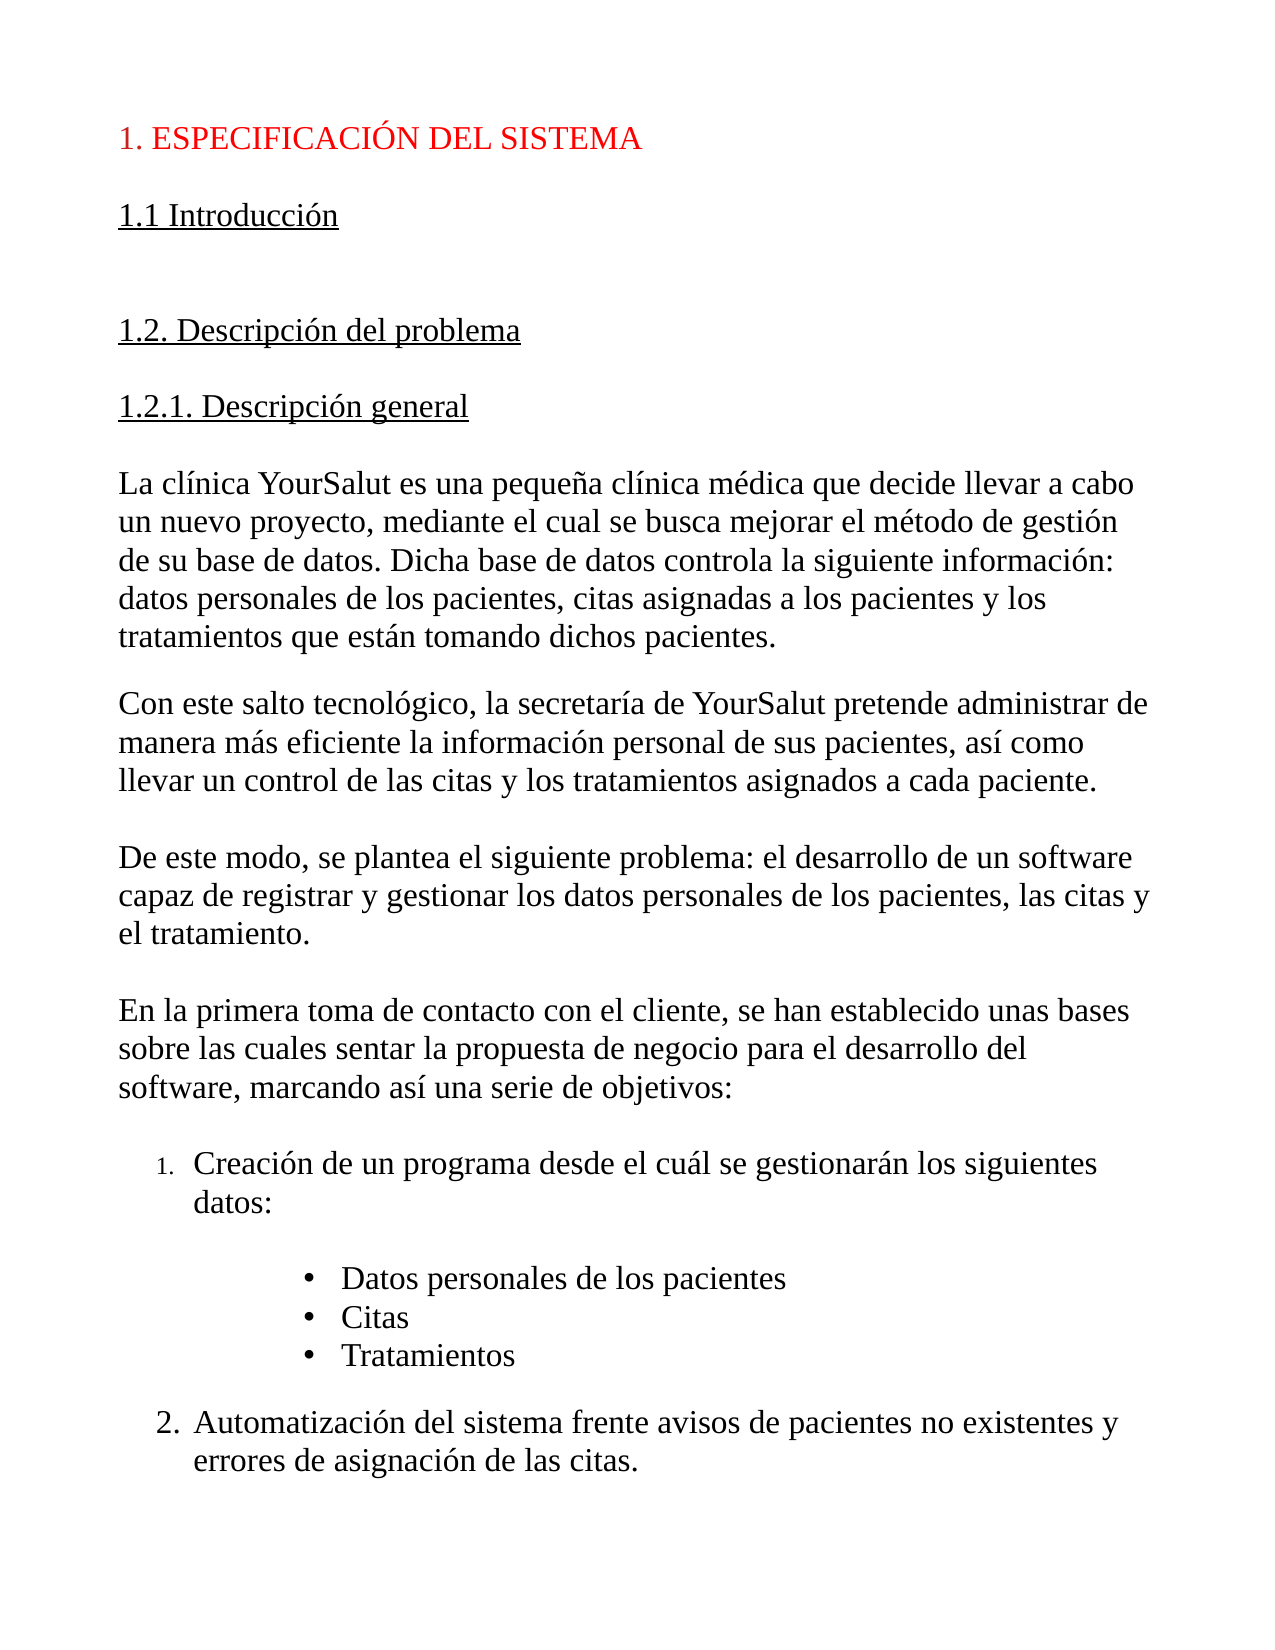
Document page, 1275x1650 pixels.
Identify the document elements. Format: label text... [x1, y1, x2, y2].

text 1. ESPECIFICACIÓN DEL SISTEMA [118, 118, 1157, 156]
text 1.2. Descripción del problema [118, 310, 1157, 348]
text En la primera toma de contacto con el cliente, se han establecido unas bases sobre las cuales sentar la propuesta de negocio para el desarrollo del software, marcando así una serie de objetivos: [118, 990, 1157, 1105]
list Citas [303, 1297, 1157, 1335]
text Con este salto tecnológico, la secretaría de YourSalut pretende administrar de manera más eficiente la información personal de sus pacientes, así como llevar un control de las citas y los tratamientos asignados a cada paciente. [118, 683, 1157, 798]
text De este modo, se plantea el siguiente problema: el desarrollo de un software capaz de registrar y gestionar los datos personales de los pacientes, las citas y el tratamiento. [118, 837, 1157, 952]
list Datos personales de los pacientes [303, 1258, 1157, 1297]
list Tratamientos [303, 1335, 1157, 1373]
list Creación de un programa desde el cuál se gestionarán los siguientes datos: [156, 1143, 1157, 1220]
list Automatización del sistema frente avisos de pacientes no existentes y errores de asignación de las citas. [156, 1402, 1157, 1479]
text La clínica YourSalut es una pequeña clínica médica que decide llevar a cabo un nuevo proyecto, mediante el cual se busca mejorar el método de gestión de su base de datos. Dicha base de datos controla la siguiente información: datos personales de los pacientes, citas asignadas a los pacientes y los tratamientos que están tomando dichos pacientes. [118, 463, 1157, 655]
text 1.2.1. Descripción general [118, 386, 1157, 425]
text 1.1 Introducción [118, 195, 1157, 233]
